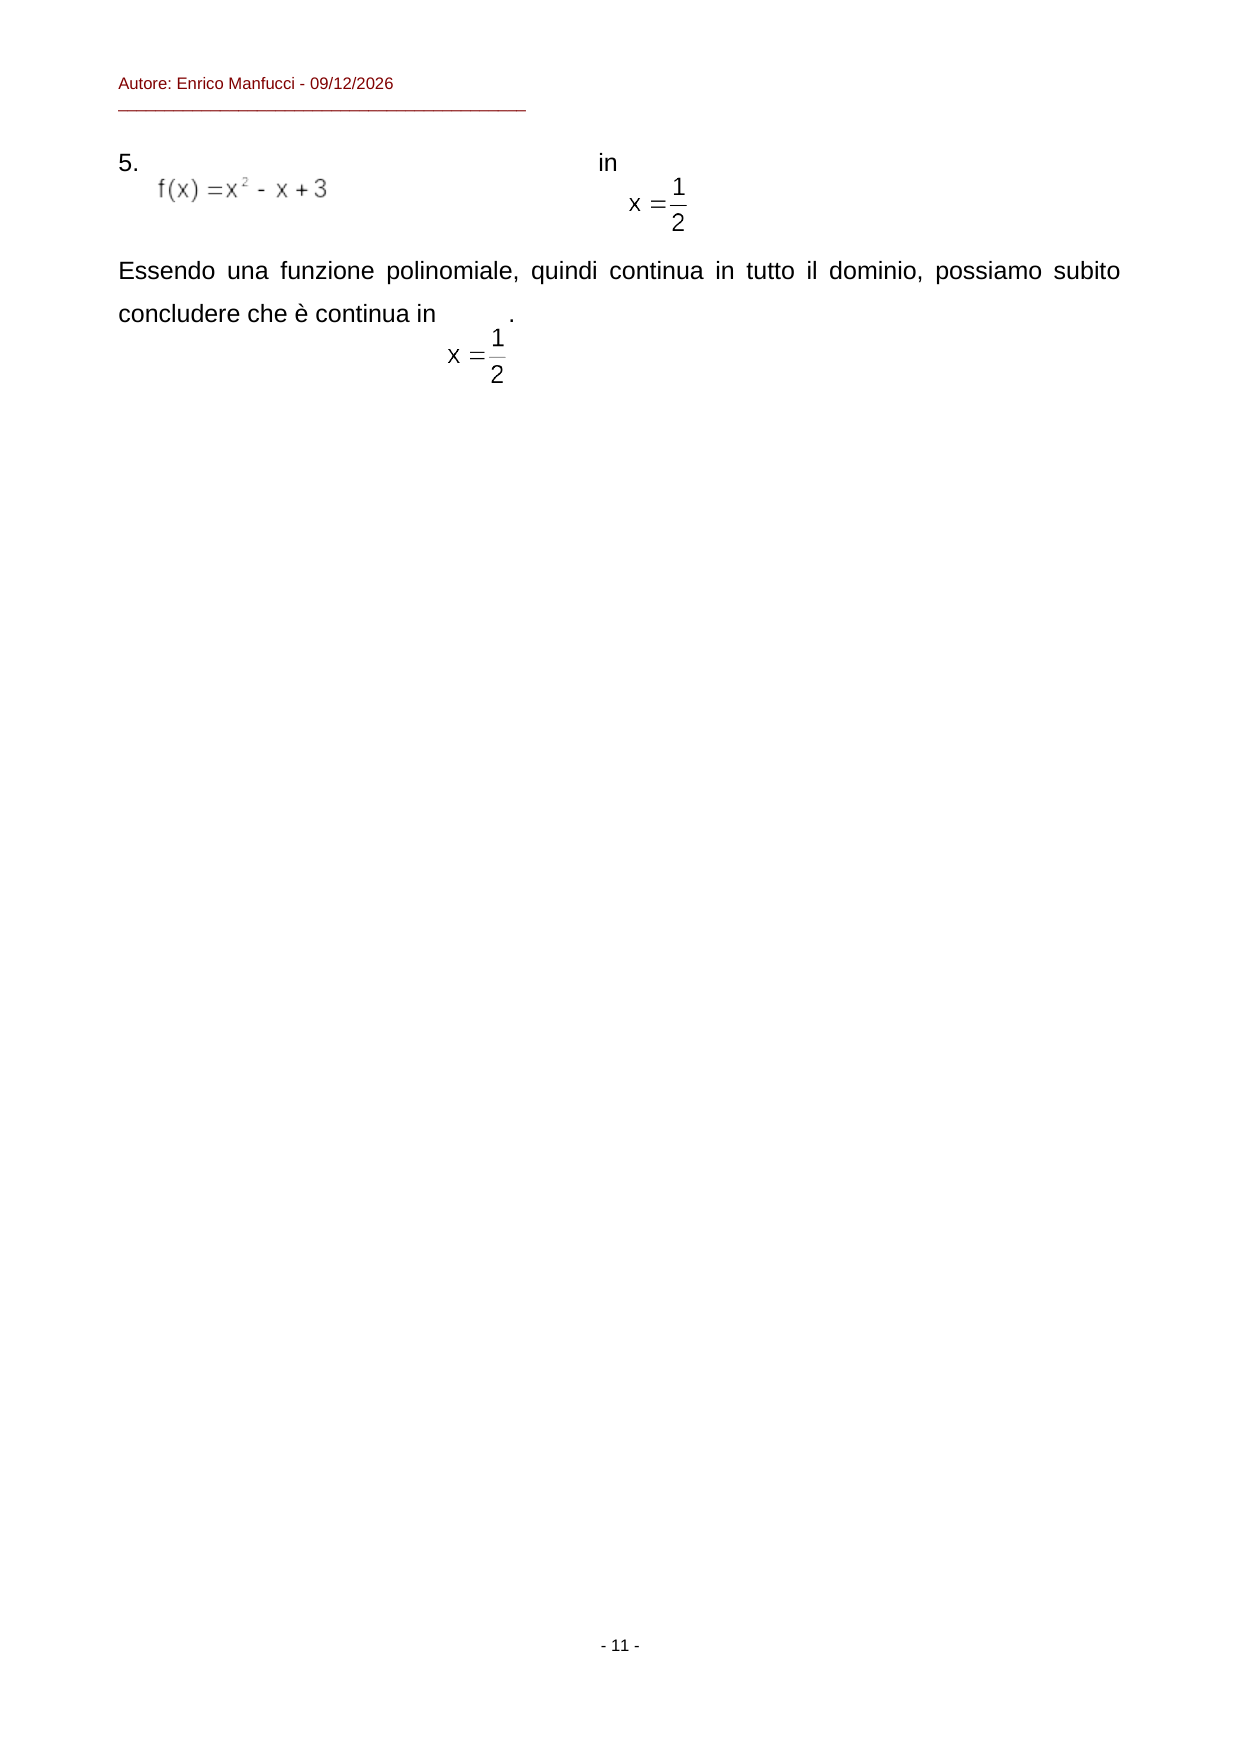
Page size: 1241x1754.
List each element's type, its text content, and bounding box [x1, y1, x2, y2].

text Essendo una funzione polinomiale, quindi continua in tutto il dominio, possiamo subito concludere che è continua in . [118, 256, 1122, 387]
list in [118, 148, 1122, 236]
